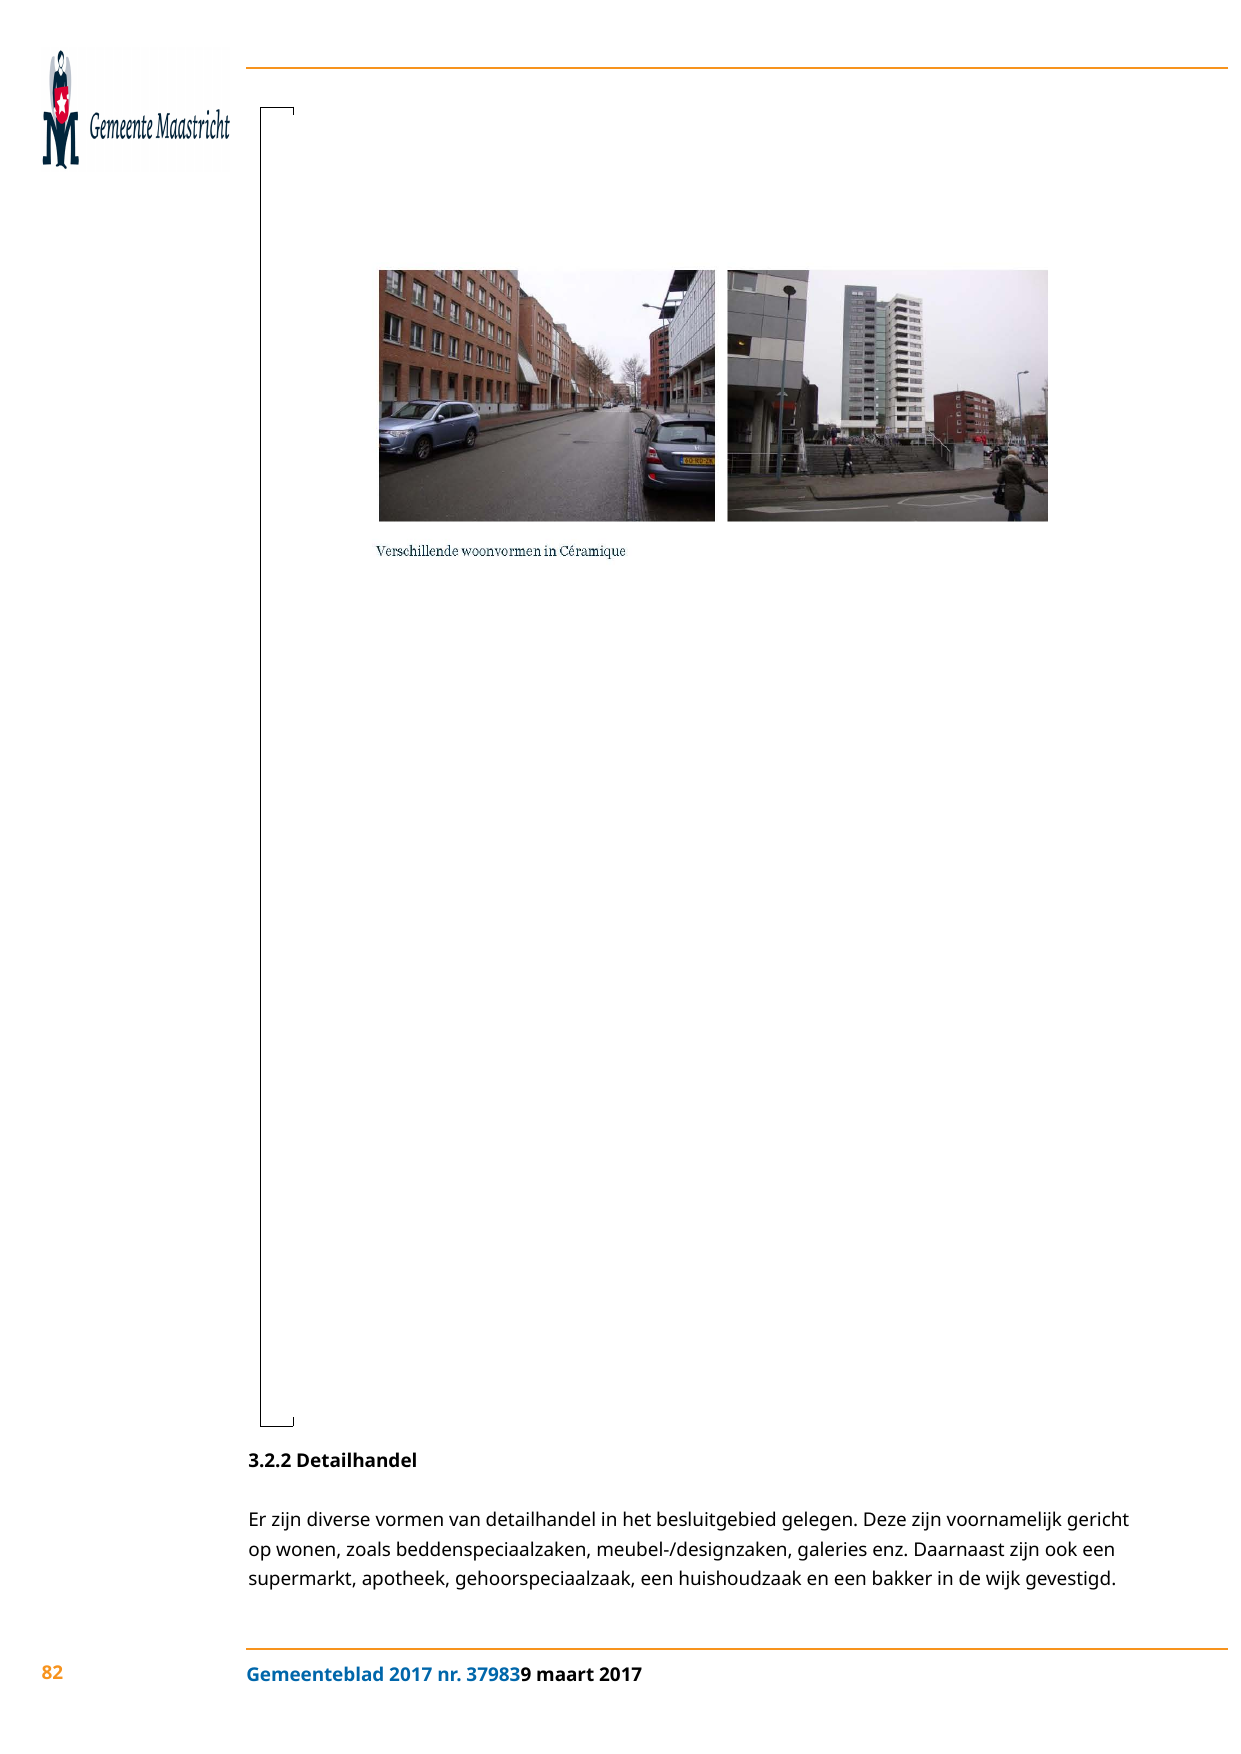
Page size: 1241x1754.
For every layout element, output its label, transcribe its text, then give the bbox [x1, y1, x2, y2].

text 3.2.2 Detailhandel [248, 1447, 1152, 1473]
picture [41, 47, 231, 172]
text Er zijn diverse vormen van detailhandel in het besluitgebied gelegen. Deze zijn voornamelijk gericht op wonen, zoals beddenspeciaalzaken, meubel-/designzaken, galeries enz. Daarnaast zijn ook een supermarkt, apotheek, gehoorspeciaalzaak, een huishoudzaak en een bakker in de wijk gevestigd. [248, 1506, 1152, 1591]
picture [268, 115, 1173, 1417]
